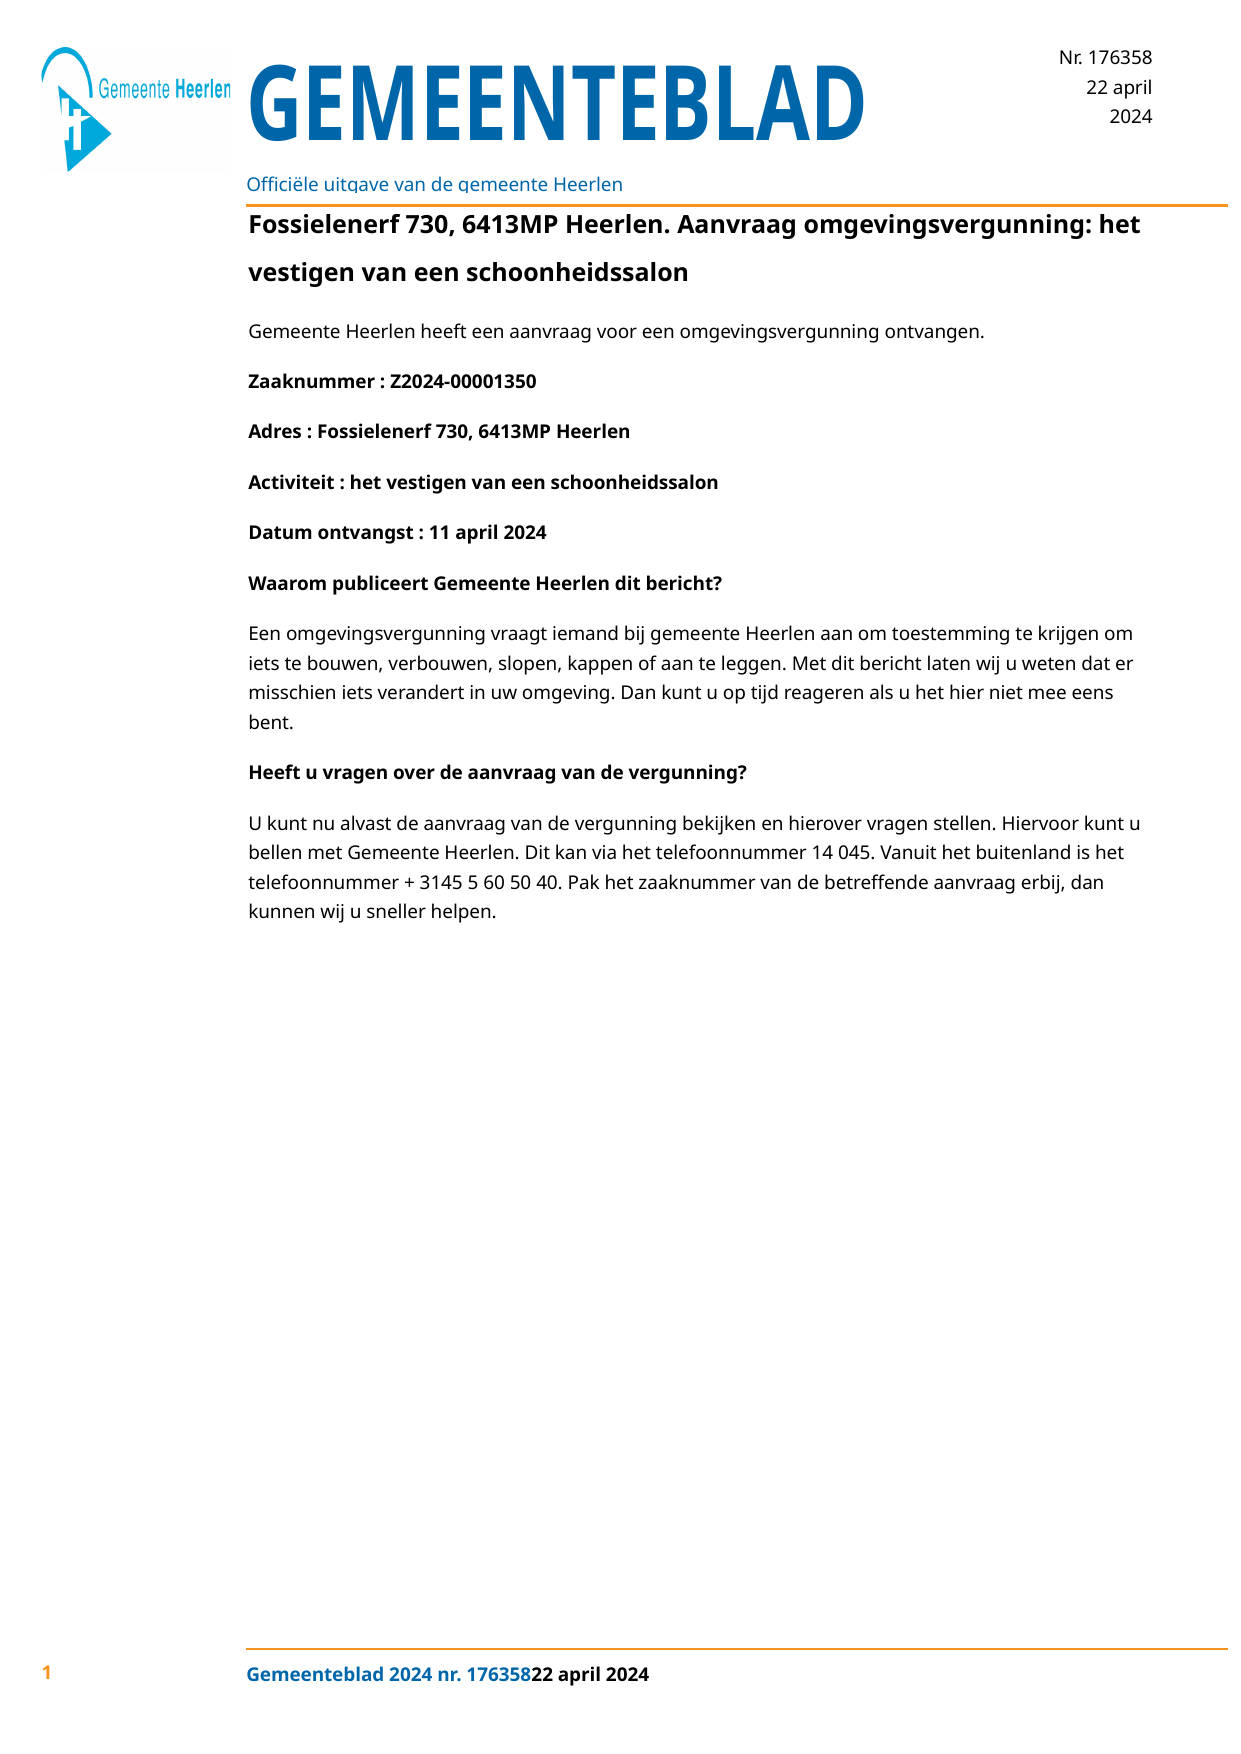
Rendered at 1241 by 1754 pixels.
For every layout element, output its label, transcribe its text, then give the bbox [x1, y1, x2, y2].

picture [41, 47, 59, 70]
text Adres : Fossielenerf 730, 6413MP Heerlen [248, 419, 1152, 444]
text Datum ontvangst : 11 april 2024 [248, 519, 1152, 545]
text Waarom publiceert Gemeente Heerlen dit bericht? [248, 570, 1152, 596]
text Heeft u vragen over de aanvraag van de vergunning? [248, 759, 1152, 785]
picture [41, 47, 231, 172]
text Gemeente Heerlen heeft een aanvraag voor een omgevingsvergunning ontvangen. [248, 318, 1152, 344]
text Activiteit : het vestigen van een schoonheidssalon [248, 469, 1152, 495]
text Fossielenerf 730, 6413MP Heerlen. Aanvraag omgevingsvergunning: het vestigen van een schoonheidssalon [248, 207, 1152, 288]
text Zaaknummer : Z2024-00001350 [248, 368, 1152, 394]
text Een omgevingsvergunning vraagt iemand bij gemeente Heerlen aan om toestemming te krijgen om iets te bouwen, verbouwen, slopen, kappen of aan te leggen. Met dit bericht laten wij u weten dat er misschien iets verandert in uw omgeving. Dan kunt u op tijd reageren als u het hier niet mee eens bent. [248, 620, 1152, 735]
text U kunt nu alvast de aanvraag van de vergunning bekijken en hierover vragen stellen. Hiervoor kunt u bellen met Gemeente Heerlen. Dit kan via het telefoonnummer 14 045. Vanuit het buitenland is het telefoonnummer + 3145 5 60 50 40. Pak het zaaknummer van de betreffende aanvraag erbij, dan kunnen wij u sneller helpen. [248, 810, 1152, 924]
